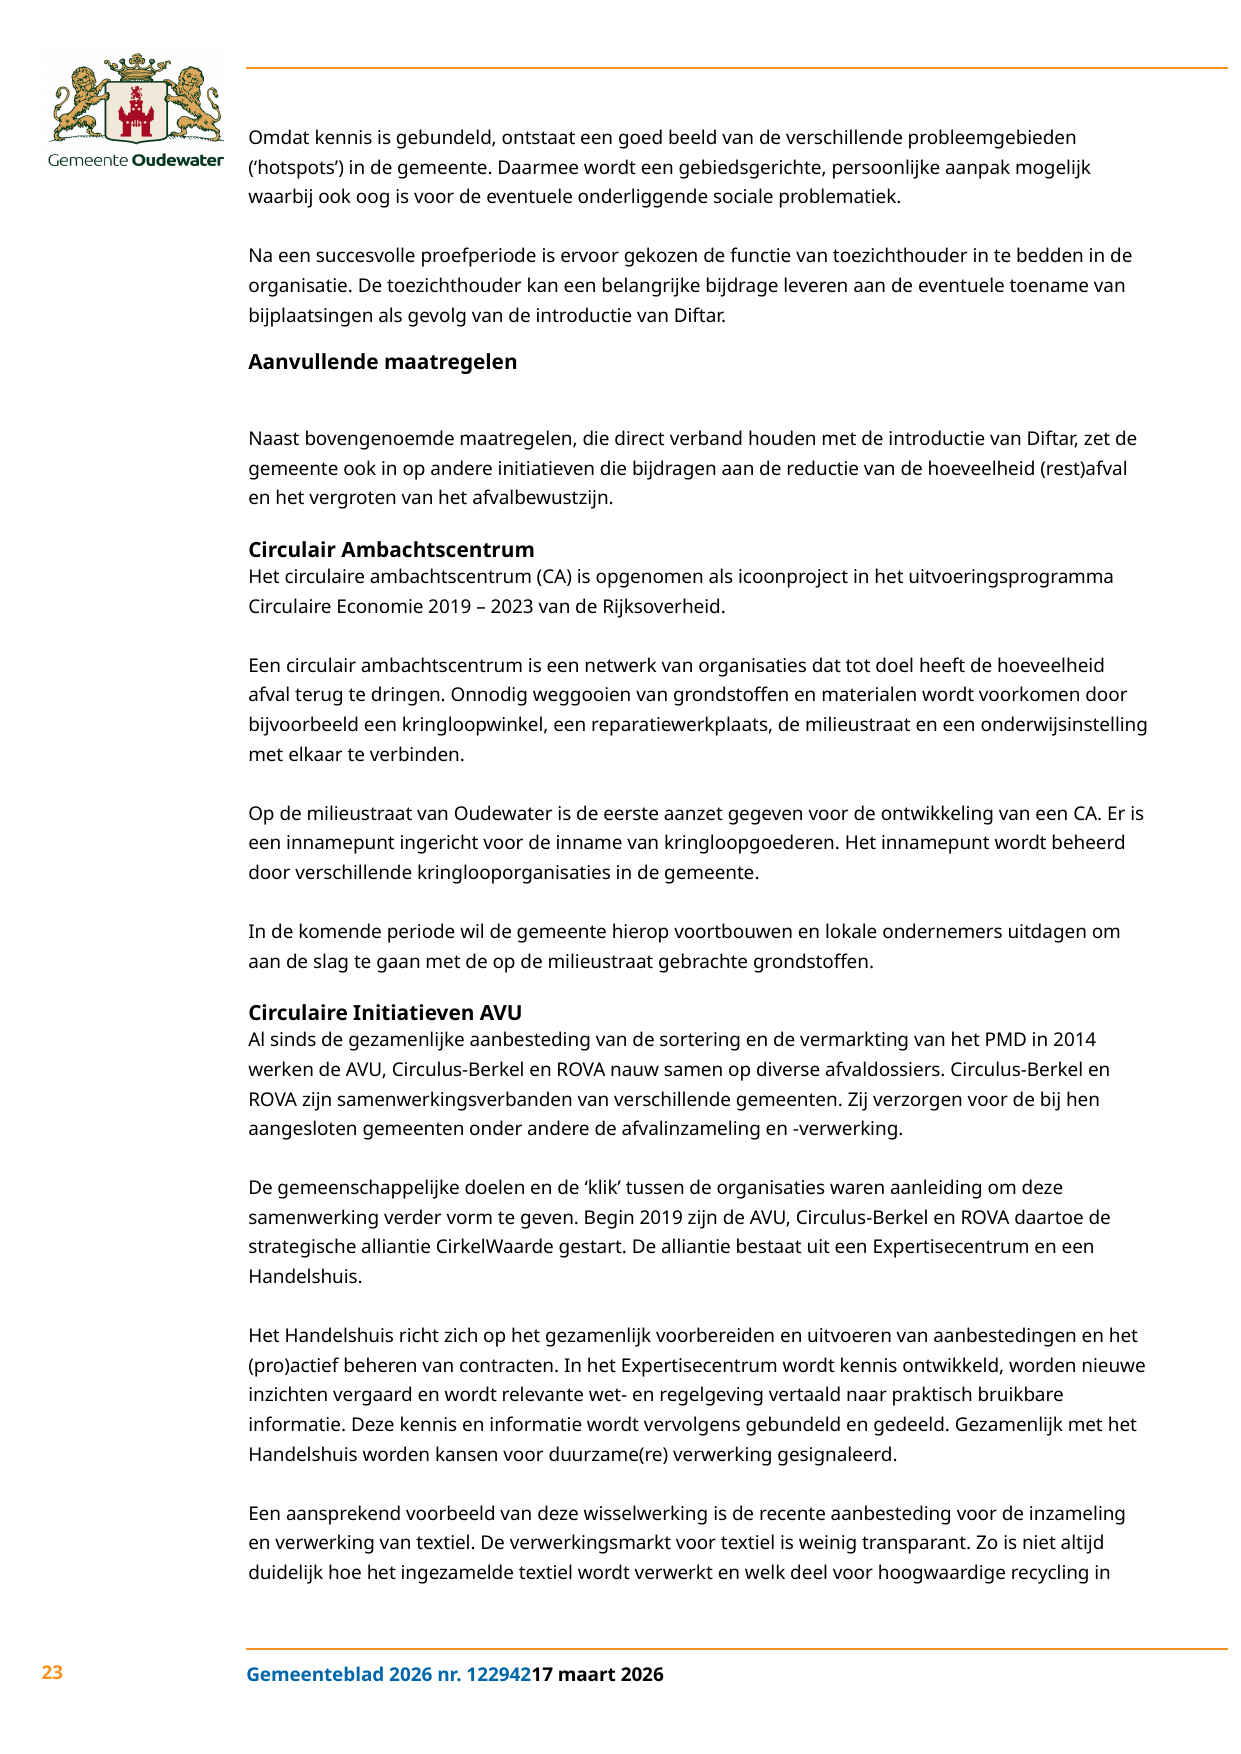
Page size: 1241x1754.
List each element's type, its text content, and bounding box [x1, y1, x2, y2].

text Circulaire Initiatieven AVU [248, 998, 1152, 1027]
text Een aansprekend voorbeeld van deze wisselwerking is de recente aanbesteding voor de inzameling en verwerking van textiel. De verwerkingsmarkt voor textiel is weinig transparant. Zo is niet altijd duidelijk hoe het ingezamelde textiel wordt verwerkt en welk deel voor hoogwaardige recycling in [248, 1500, 1152, 1585]
text Aanvullende maatregelen [248, 347, 1152, 376]
text Het Handelshuis richt zich op het gezamenlijk voorbereiden en uitvoeren van aanbestedingen en het (pro)actief beheren van contracten. In het Expertisecentrum wordt kennis ontwikkeld, worden nieuwe inzichten vergaard en wordt relevante wet- en regelgeving vertaald naar praktisch bruikbare informatie. Deze kennis en informatie wordt vervolgens gebundeld en gedeeld. Gezamenlijk met het Handelshuis worden kansen voor duurzame(re) verwerking gesignaleerd. [248, 1322, 1152, 1467]
text In de komende periode wil de gemeente hierop voortbouwen en lokale ondernemers uitdagen om aan de slag te gaan met de op de milieustraat gebrachte grondstoffen. [248, 918, 1152, 973]
text Omdat kennis is gebundeld, ontstaat een goed beeld van de verschillende probleemgebieden (‘hotspots’) in de gemeente. Daarmee wordt een gebiedsgerichte, persoonlijke aanpak mogelijk waarbij ook oog is voor de eventuele onderliggende sociale problematiek. [248, 124, 1152, 209]
text Een circulair ambachtscentrum is een netwerk van organisaties dat tot doel heeft de hoeveelheid afval terug te dringen. Onnodig weggooien van grondstoffen en materialen wordt voorkomen door bijvoorbeeld een kringloopwinkel, een reparatiewerkplaats, de milieustraat en een onderwijsinstelling met elkaar te verbinden. [248, 652, 1152, 766]
text Het circulaire ambachtscentrum (CA) is opgenomen als icoonproject in het uitvoeringsprogramma Circulaire Economie 2019 – 2023 van de Rijksoverheid. [248, 563, 1152, 618]
picture [41, 47, 231, 172]
text Circulair Ambachtscentrum [248, 535, 1152, 563]
text Naast bovengenoemde maatregelen, die direct verband houden met de introductie van Diftar, zet de gemeente ook in op andere initiatieven die bijdragen aan de reductie van de hoeveelheid (rest)afval en het vergroten van het afvalbewustzijn. [248, 425, 1152, 510]
text Na een succesvolle proefperiode is ervoor gekozen de functie van toezichthouder in te bedden in de organisatie. De toezichthouder kan een belangrijke bijdrage leveren aan de eventuele toename van bijplaatsingen als gevolg van de introductie van Diftar. [248, 243, 1152, 328]
text Al sinds de gezamenlijke aanbesteding van de sortering en de vermarkting van het PMD in 2014 werken de AVU, Circulus-Berkel en ROVA nauw samen op diverse afvaldossiers. Circulus-Berkel en ROVA zijn samenwerkingsverbanden van verschillende gemeenten. Zij verzorgen voor de bij hen aangesloten gemeenten onder andere de afvalinzameling en -verwerking. [248, 1027, 1152, 1141]
text De gemeenschappelijke doelen en de ‘klik’ tussen de organisaties waren aanleiding om deze samenwerking verder vorm te geven. Begin 2019 zijn de AVU, Circulus-Berkel en ROVA daartoe de strategische alliantie CirkelWaarde gestart. De alliantie bestaat uit een Expertisecentrum en een Handelshuis. [248, 1174, 1152, 1289]
text Op de milieustraat van Oudewater is de eerste aanzet gegeven voor de ontwikkeling van een CA. Er is een innamepunt ingericht voor de inname van kringloopgoederen. Het innamepunt wordt beheerd door verschillende kringlooporganisaties in de gemeente. [248, 800, 1152, 885]
